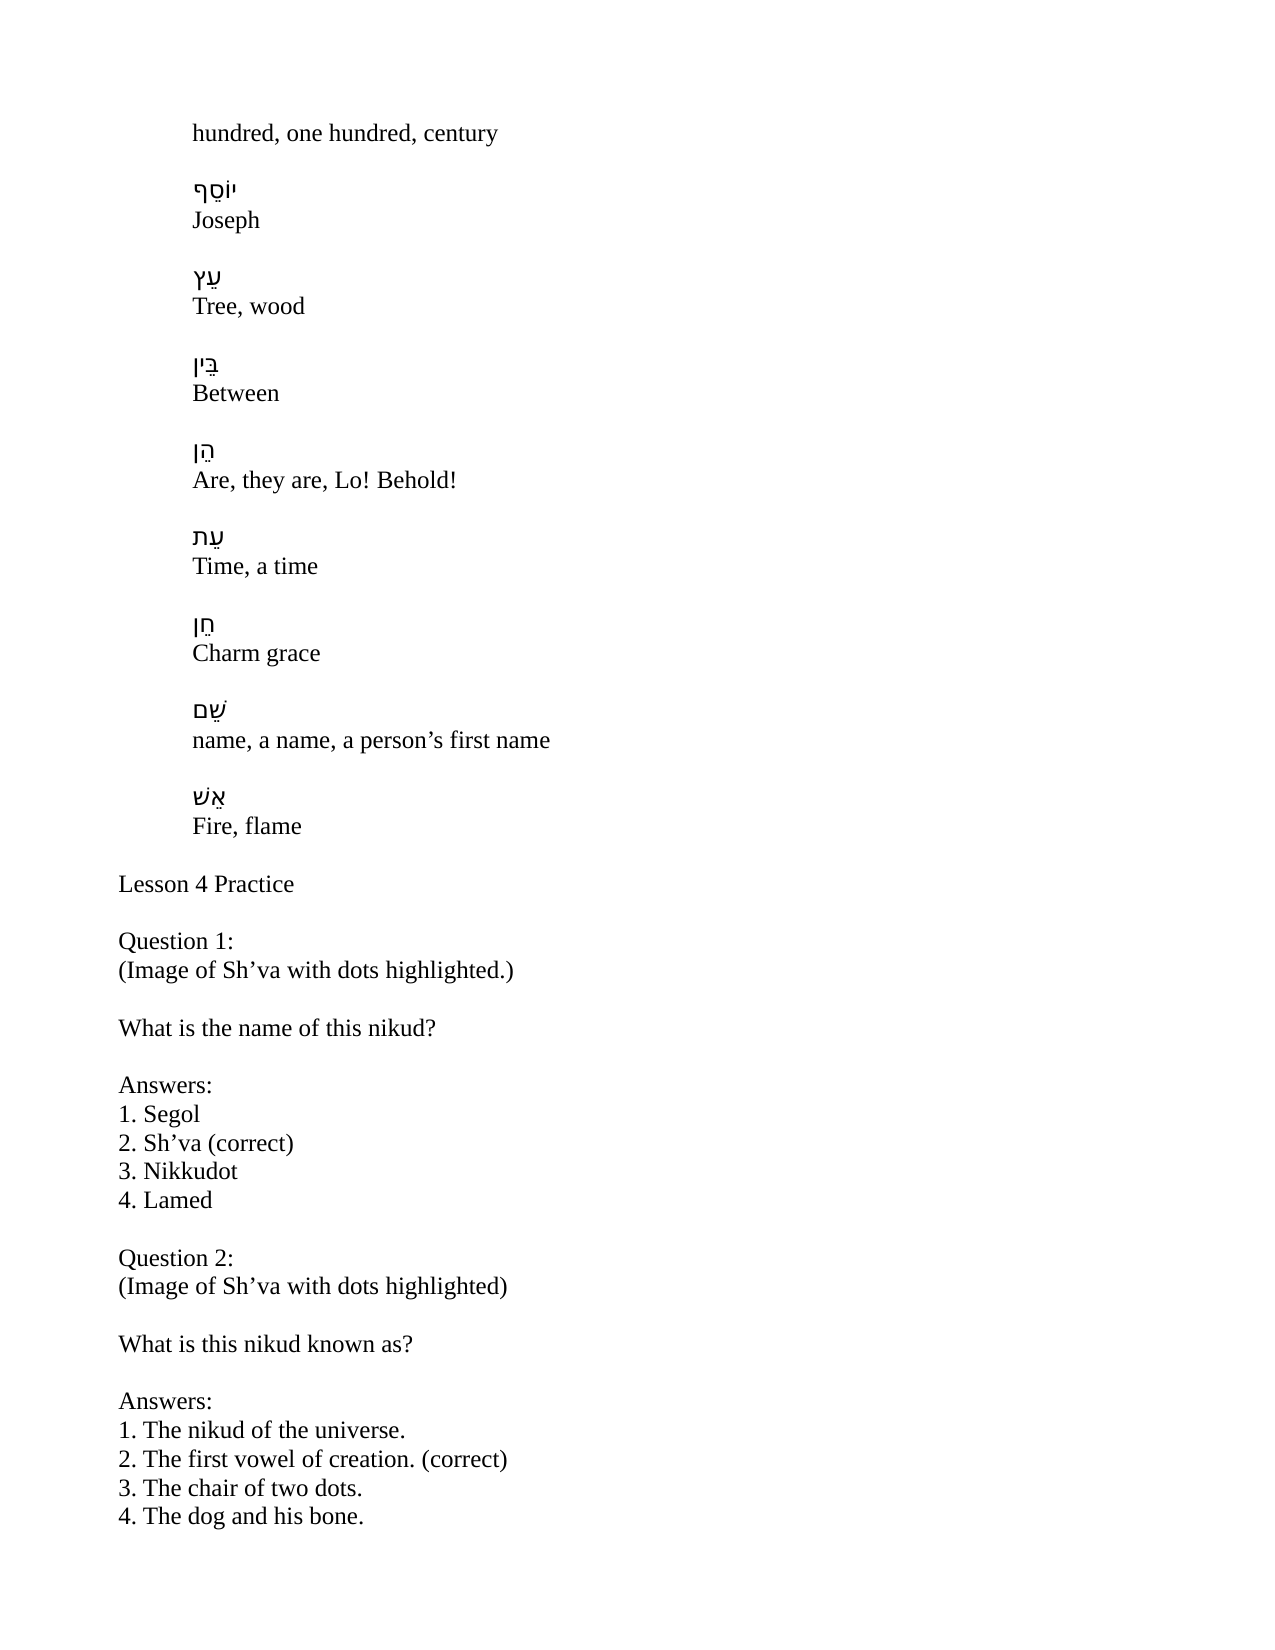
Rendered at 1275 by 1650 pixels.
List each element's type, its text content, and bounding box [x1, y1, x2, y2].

text 3. The chair of two dots. [118, 1473, 1157, 1501]
text שֵׁם [192, 696, 1157, 725]
text 4. Lamed [118, 1185, 1157, 1214]
text עֵת [192, 522, 1157, 551]
text יוֹסֵף [192, 176, 1157, 205]
text 2. The first vowel of creation. (correct) [118, 1444, 1157, 1473]
text Answers: [118, 1386, 1157, 1415]
text 1. Segol [118, 1099, 1157, 1128]
text What is this nikud known as? [118, 1329, 1157, 1358]
text Time, a time [192, 551, 1157, 580]
text Answers: [118, 1070, 1157, 1099]
text hundred, one hundred, century [192, 118, 1157, 147]
text 3. Nikkudot [118, 1156, 1157, 1185]
text Question 2: [118, 1243, 1157, 1271]
text אֵשׁ [192, 782, 1157, 811]
text Question 1: [118, 926, 1157, 955]
text 4. The dog and his bone. [118, 1501, 1157, 1530]
text (Image of Sh’va with dots highlighted) [118, 1271, 1157, 1300]
text Charm grace [192, 638, 1157, 667]
text (Image of Sh’va with dots highlighted.) [118, 955, 1157, 984]
text Joseph [192, 205, 1157, 233]
text Tree, wood [192, 291, 1157, 320]
text 1. The nikud of the universe. [118, 1415, 1157, 1444]
text עֵץ [192, 262, 1157, 291]
text הֵן [192, 436, 1157, 465]
text name, a name, a person’s first name [192, 725, 1157, 753]
text בֵּין [192, 349, 1157, 378]
text 2. Sh’va (correct) [118, 1128, 1157, 1156]
text Lesson 4 Practice [118, 869, 1157, 898]
text Between [192, 378, 1157, 407]
text Are, they are, Lo! Behold! [192, 465, 1157, 493]
text חֵן [192, 609, 1157, 638]
text What is the name of this nikud? [118, 1013, 1157, 1041]
text Fire, flame [192, 811, 1157, 840]
